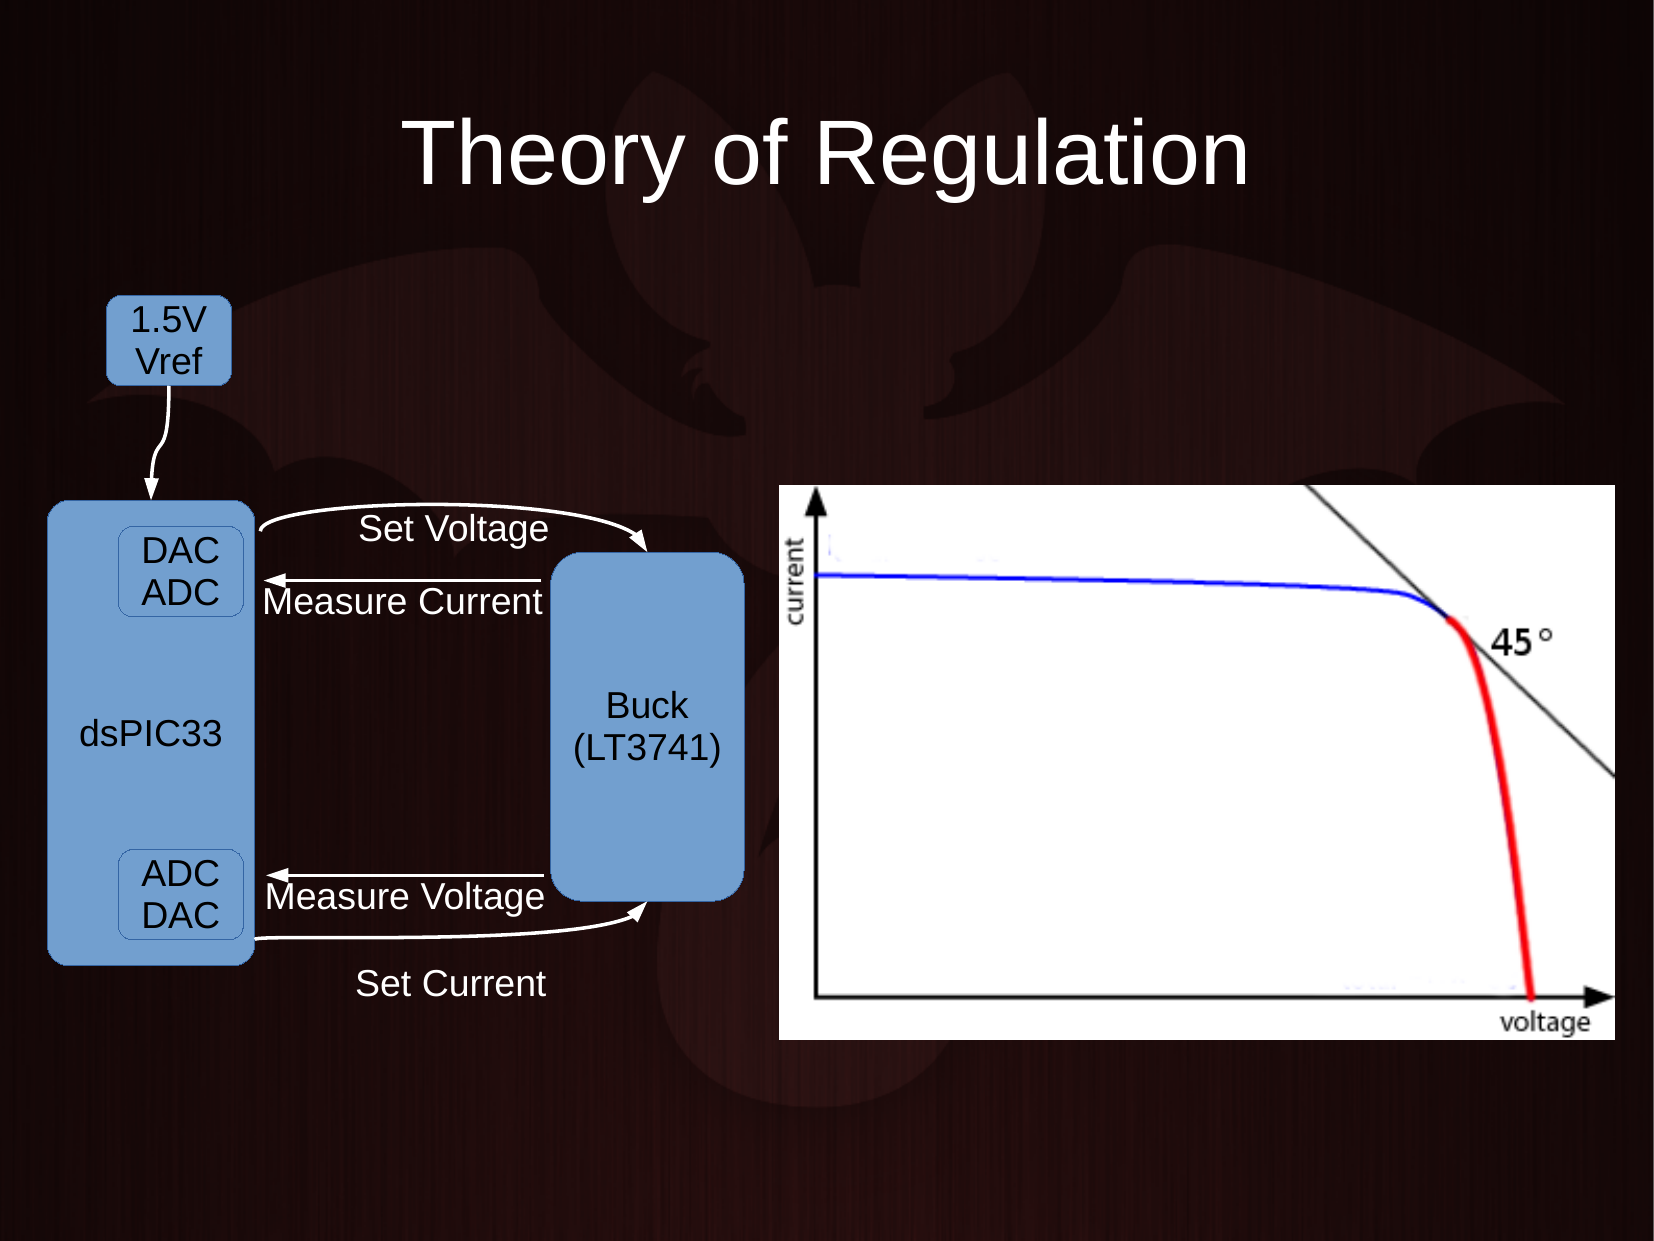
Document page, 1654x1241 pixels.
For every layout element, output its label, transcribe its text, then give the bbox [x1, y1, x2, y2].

text_box DAC ADC [118, 526, 244, 617]
title Theory of Regulation [82, 49, 1571, 257]
text_box Buck (LT3741) [550, 552, 745, 902]
text_box 1.5V Vref [106, 295, 232, 386]
picture [0, 0, 1654, 1241]
text_box dsPIC33 [47, 500, 255, 966]
text_box ADC DAC [118, 849, 244, 940]
